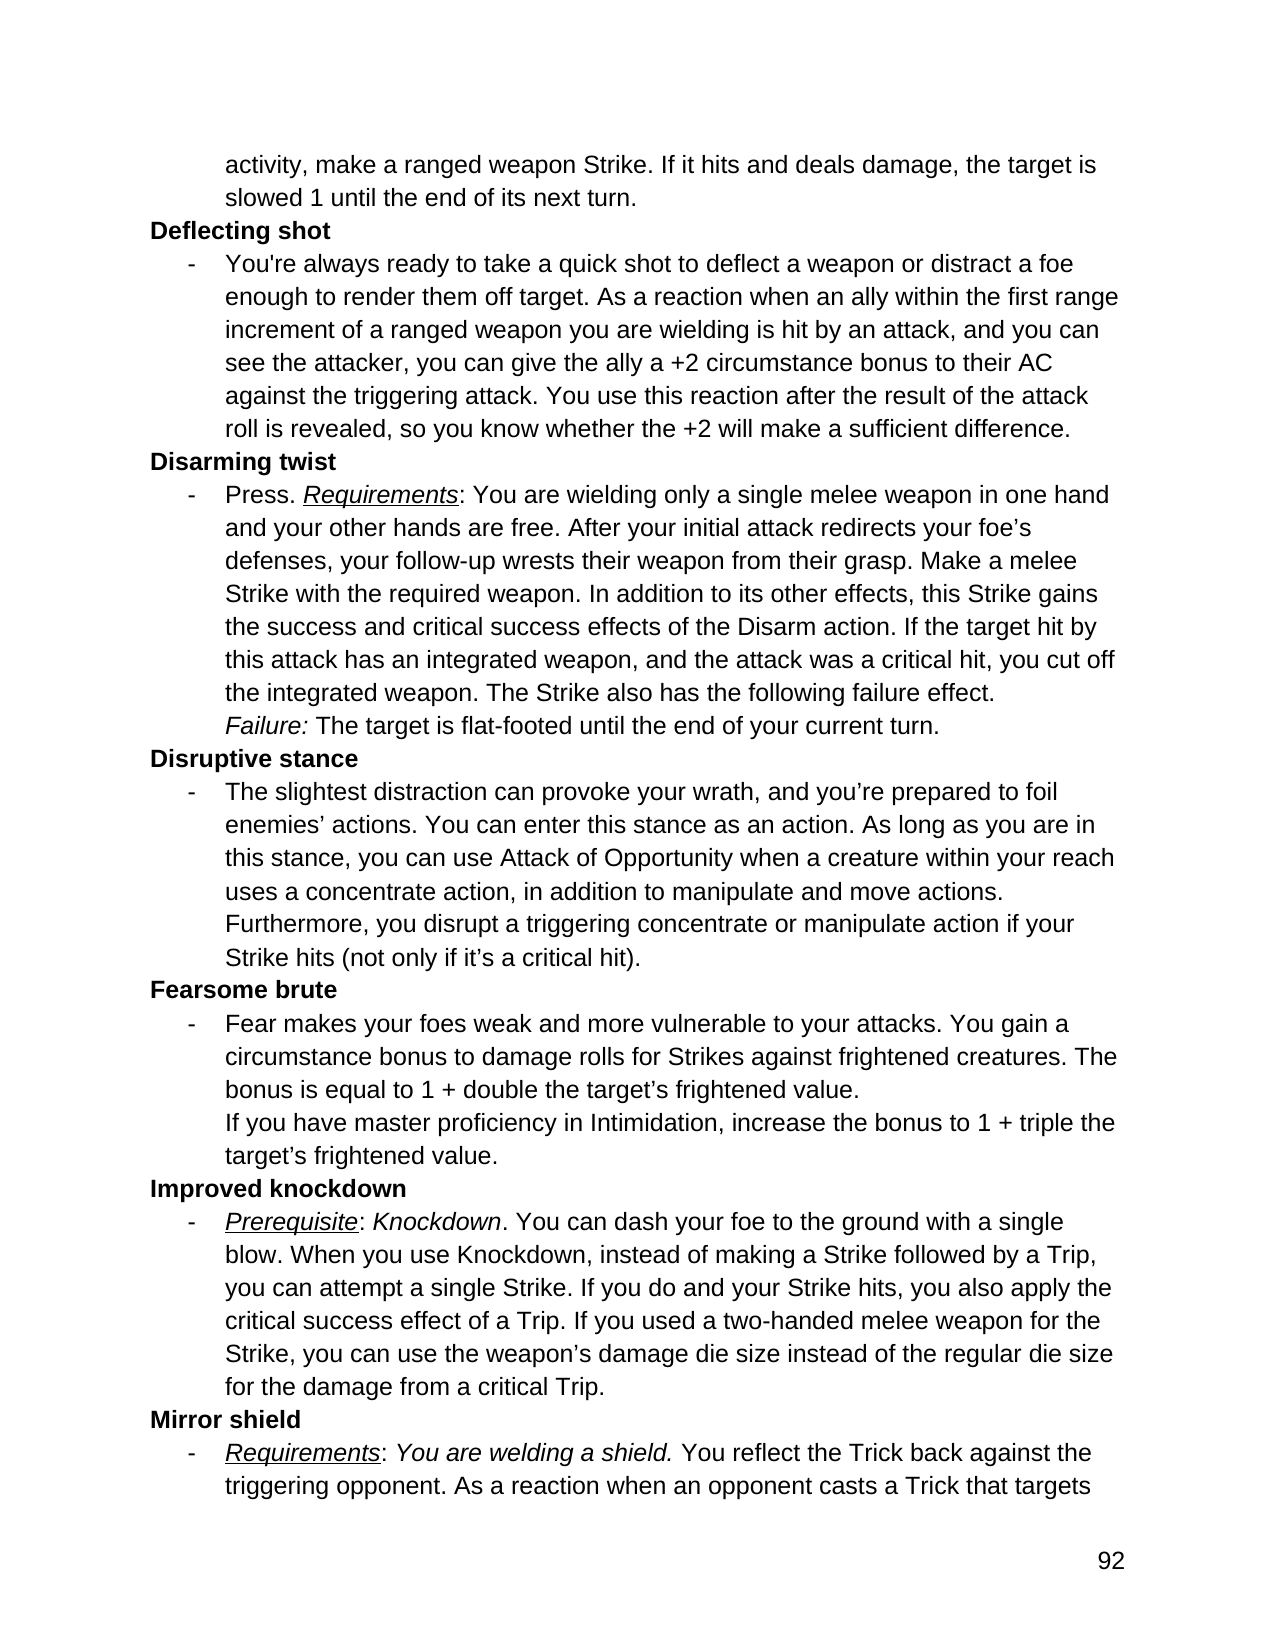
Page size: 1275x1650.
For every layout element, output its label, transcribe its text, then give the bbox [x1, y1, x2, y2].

text Disarming twist [150, 447, 1125, 476]
text If you have master proficiency in Intimidation, increase the bonus to 1 + triple the target’s frightened value. [225, 1108, 1125, 1169]
text Disruptive stance [150, 744, 1125, 773]
text Mirror shield [150, 1405, 1125, 1433]
list Prerequisite: Knockdown. You can dash your foe to the ground with a single blow. When you use Knockdown, instead of making a Strike followed by a Trip, you can attempt a single Strike. If you do and your Strike hits, you also apply the critical success effect of a Trip. If you used a two-handed melee weapon for the Strike, you can use the weapon’s damage die size instead of the regular die size for the damage from a critical Trip. [187, 1207, 1125, 1401]
text Improved knockdown [150, 1174, 1125, 1202]
text Deflecting shot [150, 216, 1125, 245]
text Failure: The target is flat-footed until the end of your current turn. [225, 711, 1125, 740]
list Fear makes your foes weak and more vulnerable to your attacks. You gain a circumstance bonus to damage rolls for Strikes against frightened creatures. The bonus is equal to 1 + double the target’s frightened value. [187, 1008, 1125, 1103]
list Press. Requirements: You are wielding only a single melee weapon in one hand and your other hands are free. After your initial attack redirects your foe’s defenses, your follow-up wrests their weapon from their grasp. Make a melee Strike with the required weapon. In addition to its other effects, this Strike gains the success and critical success effects of the Disarm action. If the target hit by this attack has an integrated weapon, and the attack was a critical hit, you cut off the integrated weapon. The Strike also has the following failure effect. [187, 480, 1125, 707]
list You're always ready to take a quick shot to deflect a weapon or distract a foe enough to render them off target. As a reaction when an ally within the first range increment of a ranged weapon you are wielding is hit by an attack, and you can see the attacker, you can give the ally a +2 circumstance bonus to their AC against the triggering attack. You use this reaction after the result of the attack roll is revealed, so you know whether the +2 will make a sufficient difference. [187, 249, 1125, 443]
text Fearsome brute [150, 976, 1125, 1004]
list The slightest distraction can provoke your wrath, and you’re prepared to foil enemies’ actions. You can enter this stance as an action. As long as you are in this stance, you can use Attack of Opportunity when a creature within your reach uses a concentrate action, in addition to manipulate and move actions. Furthermore, you disrupt a triggering concentrate or manipulate action if your Strike hits (not only if it’s a critical hit). [187, 777, 1125, 971]
list activity, make a ranged weapon Strike. If it hits and deals damage, the target is slowed 1 until the end of its next turn. [187, 150, 1125, 212]
list Requirements: You are welding a shield. You reflect the Trick back against the triggering opponent. As a reaction when an opponent casts a Trick that targets [187, 1438, 1125, 1499]
